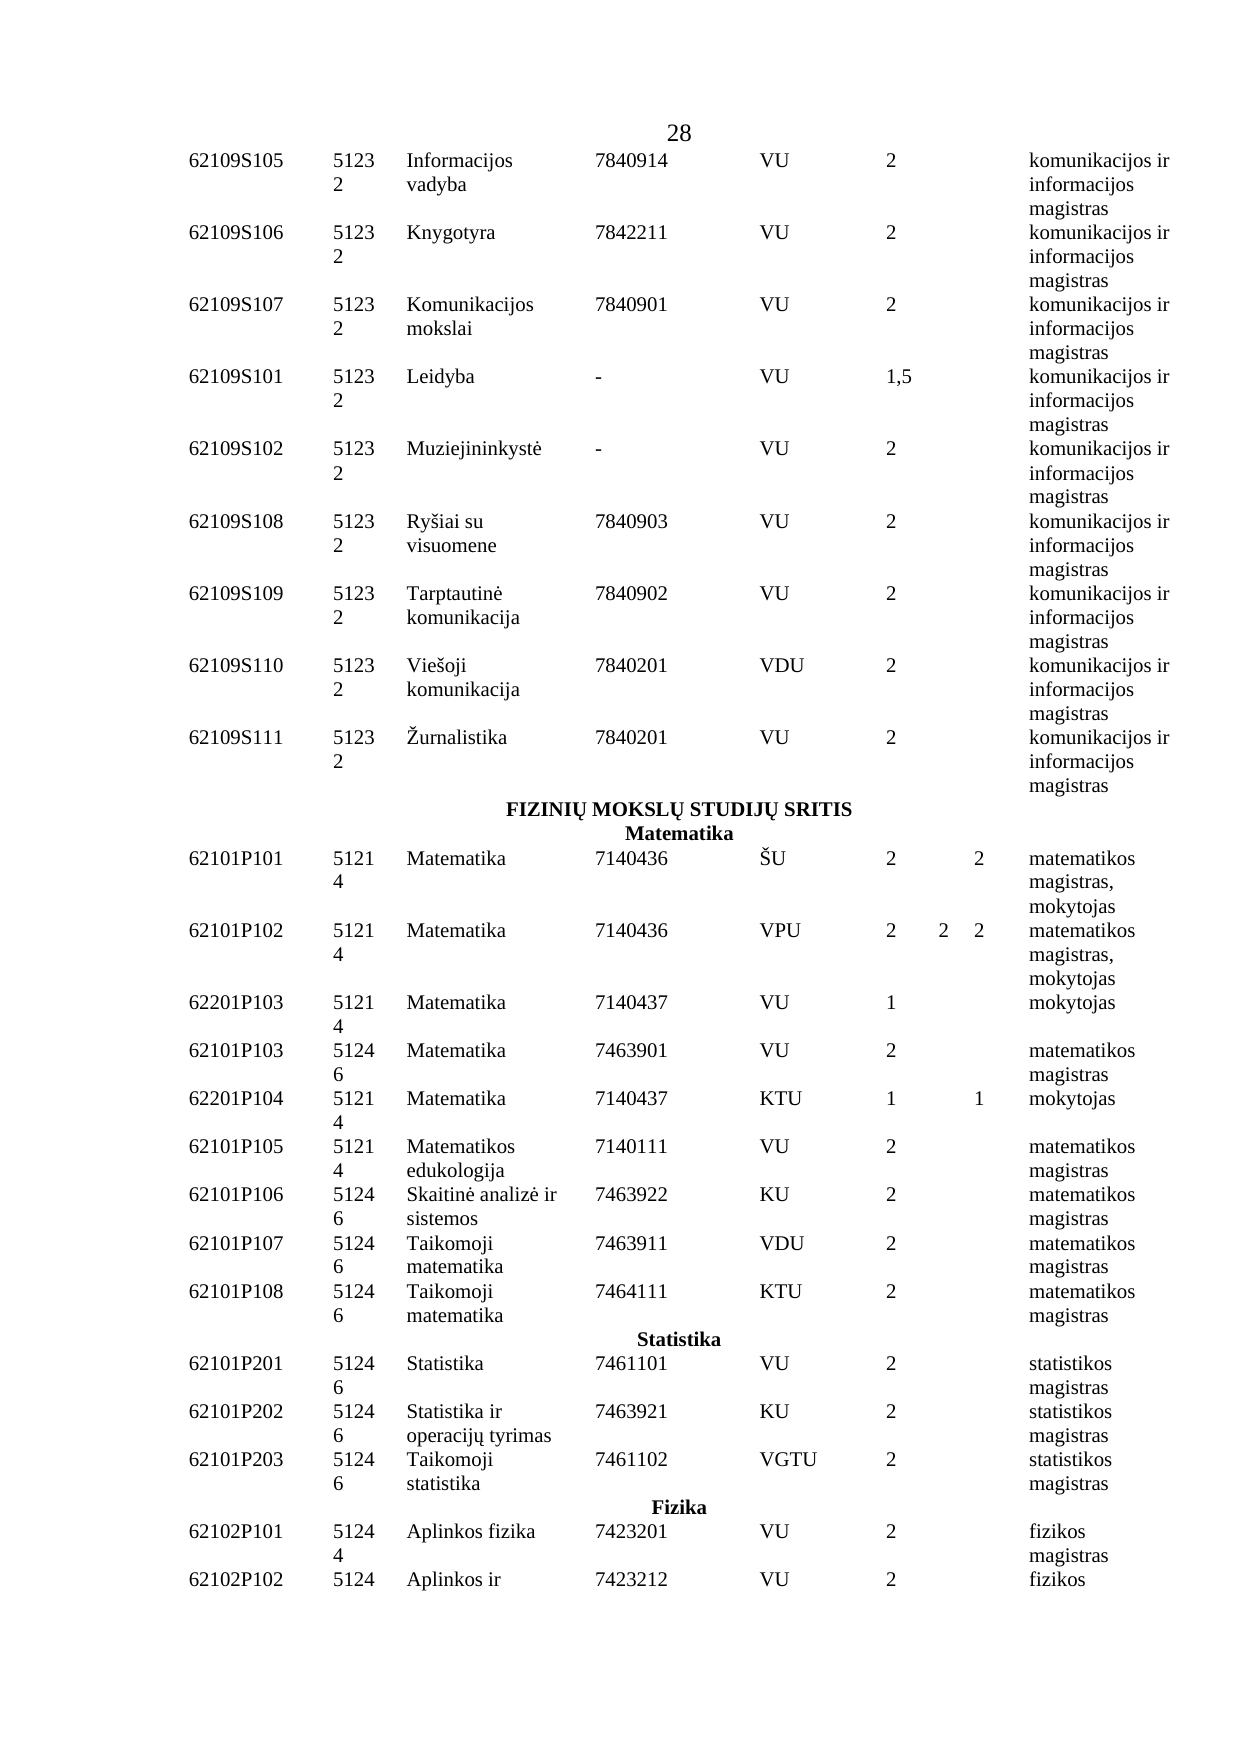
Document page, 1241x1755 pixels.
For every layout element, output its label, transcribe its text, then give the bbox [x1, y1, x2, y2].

table_cell [927, 1279, 963, 1327]
table_cell [927, 1399, 963, 1447]
table_cell [963, 509, 1018, 581]
table_cell komunikacijos ir informacijos magistras [1018, 436, 1181, 508]
table_cell Žurnalistika [395, 725, 583, 797]
table_cell 7423212 [584, 1567, 748, 1591]
table_cell 2 [875, 436, 927, 508]
table_cell 1 [875, 990, 927, 1038]
table_cell Skaitinė analizė ir sistemos [395, 1182, 583, 1230]
table_cell [927, 148, 963, 220]
table_cell [927, 1134, 963, 1182]
table_cell 1 [875, 1086, 927, 1134]
table_cell [963, 292, 1018, 364]
table_cell 2 [875, 509, 927, 581]
table_cell komunikacijos ir informacijos magistras [1018, 292, 1181, 364]
table_cell 51246 [322, 1351, 395, 1399]
table_cell 7840903 [584, 509, 748, 581]
table_cell KU [748, 1182, 874, 1230]
table_cell 51246 [322, 1447, 395, 1495]
table_cell Matematika [395, 990, 583, 1038]
table_cell [963, 725, 1018, 797]
table_cell [927, 1038, 963, 1086]
table_cell 7840902 [584, 581, 748, 653]
table_cell 51232 [322, 436, 395, 508]
table_cell [927, 1182, 963, 1230]
table_cell Ryšiai su visuomene [395, 509, 583, 581]
table_cell 51246 [322, 1038, 395, 1086]
table_cell 51214 [322, 845, 395, 918]
table_cell [963, 364, 1018, 436]
table_cell VU [748, 148, 874, 220]
table_cell VPU [748, 918, 874, 990]
table_cell komunikacijos ir informacijos magistras [1018, 653, 1181, 725]
table_cell VDU [748, 653, 874, 725]
table_cell Knygotyra [395, 220, 583, 292]
table_cell 2 [875, 220, 927, 292]
table_cell 2 [875, 581, 927, 653]
table_cell VU [748, 990, 874, 1038]
table_cell [963, 1182, 1018, 1230]
table_cell [927, 436, 963, 508]
table_cell 2 [875, 1230, 927, 1278]
table_cell 7463911 [584, 1230, 748, 1278]
table_cell komunikacijos ir informacijos magistras [1018, 509, 1181, 581]
table_cell 62102P101 [177, 1519, 322, 1567]
table_cell statistikos magistras [1018, 1447, 1181, 1495]
table_cell 2 [875, 1182, 927, 1230]
table_cell mokytojas [1018, 990, 1181, 1038]
table_cell [927, 845, 963, 918]
table_cell VU [748, 436, 874, 508]
table_cell Tarptautinė komunikacija [395, 581, 583, 653]
table_cell [963, 1399, 1018, 1447]
table_cell 7840201 [584, 725, 748, 797]
table_cell - [584, 364, 748, 436]
table_cell 62109S107 [177, 292, 322, 364]
table_cell [927, 725, 963, 797]
table_cell 7461101 [584, 1351, 748, 1399]
table_cell VU [748, 220, 874, 292]
table_cell fizikos magistras [1018, 1519, 1181, 1567]
table_cell VU [748, 1519, 874, 1567]
table_cell 2 [875, 1279, 927, 1327]
table_cell VU [748, 509, 874, 581]
table_cell - [584, 436, 748, 508]
table_cell 51232 [322, 148, 395, 220]
table_cell 51244 [322, 1519, 395, 1567]
table_cell KTU [748, 1086, 874, 1134]
table_cell [963, 1134, 1018, 1182]
table_cell komunikacijos ir informacijos magistras [1018, 148, 1181, 220]
table_cell Fizika [177, 1495, 1181, 1519]
table_cell VU [748, 581, 874, 653]
table_cell 7463921 [584, 1399, 748, 1447]
table_cell [927, 1230, 963, 1278]
table_cell 51232 [322, 725, 395, 797]
table_cell 62101P106 [177, 1182, 322, 1230]
table_cell komunikacijos ir informacijos magistras [1018, 220, 1181, 292]
table_cell [963, 1351, 1018, 1399]
table_cell 51232 [322, 581, 395, 653]
table_cell komunikacijos ir informacijos magistras [1018, 725, 1181, 797]
table_cell 7140111 [584, 1134, 748, 1182]
table_cell Matematika [395, 845, 583, 918]
table_cell 7140437 [584, 1086, 748, 1134]
table_cell [927, 509, 963, 581]
table_cell VU [748, 1567, 874, 1591]
table_cell 62109S110 [177, 653, 322, 725]
table_cell 62109S108 [177, 509, 322, 581]
table_cell 7140436 [584, 845, 748, 918]
table_cell Taikomoji statistika [395, 1447, 583, 1495]
table_cell matematikos magistras [1018, 1230, 1181, 1278]
table_cell KTU [748, 1279, 874, 1327]
table_cell Komunikacijos mokslai [395, 292, 583, 364]
table_cell [927, 220, 963, 292]
table_cell Statistika [177, 1327, 1181, 1351]
table_cell Leidyba [395, 364, 583, 436]
table_cell matematikos magistras [1018, 1134, 1181, 1182]
table_cell 51232 [322, 292, 395, 364]
table_cell 2 [875, 918, 927, 990]
table_cell komunikacijos ir informacijos magistras [1018, 364, 1181, 436]
table_cell VGTU [748, 1447, 874, 1495]
table_cell [963, 1519, 1018, 1567]
table_cell matematikos magistras, mokytojas [1018, 845, 1181, 918]
table_cell Statistika ir operacijų tyrimas [395, 1399, 583, 1447]
table_cell Statistika [395, 1351, 583, 1399]
table_cell 51246 [322, 1399, 395, 1447]
table_cell Matematika [395, 1038, 583, 1086]
table_cell 2 [875, 725, 927, 797]
table_cell 7463922 [584, 1182, 748, 1230]
table_cell [927, 1447, 963, 1495]
table_cell Taikomoji matematika [395, 1279, 583, 1327]
table_cell Informacijos vadyba [395, 148, 583, 220]
table_cell 2 [875, 1519, 927, 1567]
table_cell 62101P108 [177, 1279, 322, 1327]
table_cell Matematika [177, 821, 1181, 845]
table_cell fizikos [1018, 1567, 1181, 1591]
table_cell 7842211 [584, 220, 748, 292]
table_cell matematikos magistras, mokytojas [1018, 918, 1181, 990]
table_cell 1 [963, 1086, 1018, 1134]
table_cell 62109S106 [177, 220, 322, 292]
table_cell 62109S101 [177, 364, 322, 436]
table_cell Matematika [395, 1086, 583, 1134]
table_cell 2 [875, 1567, 927, 1591]
table_cell 62102P102 [177, 1567, 322, 1591]
table_cell 51232 [322, 509, 395, 581]
table_cell [927, 1567, 963, 1591]
table_cell 62101P105 [177, 1134, 322, 1182]
table_cell 62201P104 [177, 1086, 322, 1134]
table_cell Taikomoji matematika [395, 1230, 583, 1278]
table_cell 62101P101 [177, 845, 322, 918]
table_cell 51214 [322, 990, 395, 1038]
table_cell 2 [875, 845, 927, 918]
table_cell VU [748, 725, 874, 797]
table_cell 7140436 [584, 918, 748, 990]
table_cell matematikos magistras [1018, 1182, 1181, 1230]
table_cell 51232 [322, 220, 395, 292]
table_cell [963, 436, 1018, 508]
table_cell 62101P202 [177, 1399, 322, 1447]
table_cell [963, 1230, 1018, 1278]
table_cell [927, 1519, 963, 1567]
table_cell [963, 220, 1018, 292]
table_cell 51232 [322, 364, 395, 436]
table_cell [927, 1086, 963, 1134]
table_cell [963, 1447, 1018, 1495]
table_cell 2 [875, 1038, 927, 1086]
table_cell 7140437 [584, 990, 748, 1038]
table_cell Aplinkos ir [395, 1567, 583, 1591]
table_cell 51246 [322, 1230, 395, 1278]
table_cell Viešoji komunikacija [395, 653, 583, 725]
table_cell Aplinkos fizika [395, 1519, 583, 1567]
table_cell 62101P107 [177, 1230, 322, 1278]
table_cell 62201P103 [177, 990, 322, 1038]
table_cell Matematikos edukologija [395, 1134, 583, 1182]
table_cell 2 [875, 148, 927, 220]
table_cell 2 [875, 1351, 927, 1399]
table_cell 62101P103 [177, 1038, 322, 1086]
table_cell 51214 [322, 918, 395, 990]
table_cell [927, 364, 963, 436]
table_cell 51246 [322, 1279, 395, 1327]
table_cell Muziejininkystė [395, 436, 583, 508]
table_cell VU [748, 292, 874, 364]
table_cell statistikos magistras [1018, 1399, 1181, 1447]
table_cell 7461102 [584, 1447, 748, 1495]
table_cell 7840201 [584, 653, 748, 725]
table_cell 7463901 [584, 1038, 748, 1086]
table_cell 5124 [322, 1567, 395, 1591]
table_cell 51246 [322, 1182, 395, 1230]
table_cell [927, 1351, 963, 1399]
table_cell [927, 653, 963, 725]
table_cell [963, 653, 1018, 725]
table_cell [963, 581, 1018, 653]
table_cell 62101P102 [177, 918, 322, 990]
table_cell 2 [927, 918, 963, 990]
table_cell FIZINIŲ MOKSLŲ STUDIJŲ SRITIS [177, 797, 1181, 821]
table_cell 2 [875, 1399, 927, 1447]
table_cell Matematika [395, 918, 583, 990]
table_cell matematikos magistras [1018, 1279, 1181, 1327]
table_cell KU [748, 1399, 874, 1447]
table_cell mokytojas [1018, 1086, 1181, 1134]
table_cell 51214 [322, 1086, 395, 1134]
table_cell [927, 581, 963, 653]
table_cell [963, 148, 1018, 220]
table_cell komunikacijos ir informacijos magistras [1018, 581, 1181, 653]
table_cell VDU [748, 1230, 874, 1278]
table_cell VU [748, 364, 874, 436]
table_cell [963, 990, 1018, 1038]
table_cell VU [748, 1351, 874, 1399]
table_cell [963, 1567, 1018, 1591]
table_cell [963, 1038, 1018, 1086]
table_cell 2 [963, 918, 1018, 990]
table_cell 2 [875, 653, 927, 725]
table_cell 62109S102 [177, 436, 322, 508]
table_cell VU [748, 1038, 874, 1086]
table_cell 2 [963, 845, 1018, 918]
table_cell VU [748, 1134, 874, 1182]
table_cell 7423201 [584, 1519, 748, 1567]
table_cell 62109S111 [177, 725, 322, 797]
table_cell 51232 [322, 653, 395, 725]
table_cell 62101P201 [177, 1351, 322, 1399]
table_cell 2 [875, 1447, 927, 1495]
table_cell 62109S109 [177, 581, 322, 653]
table_cell 2 [875, 1134, 927, 1182]
table_cell ŠU [748, 845, 874, 918]
table_cell 2 [875, 292, 927, 364]
table_cell 7840901 [584, 292, 748, 364]
table_cell 51214 [322, 1134, 395, 1182]
table_cell 7464111 [584, 1279, 748, 1327]
table_cell [963, 1279, 1018, 1327]
table_cell statistikos magistras [1018, 1351, 1181, 1399]
table_cell [927, 292, 963, 364]
table_cell matematikos magistras [1018, 1038, 1181, 1086]
table_cell 7840914 [584, 148, 748, 220]
table_cell 1,5 [875, 364, 927, 436]
table_cell [927, 990, 963, 1038]
table_cell 62101P203 [177, 1447, 322, 1495]
table_cell 62109S105 [177, 148, 322, 220]
